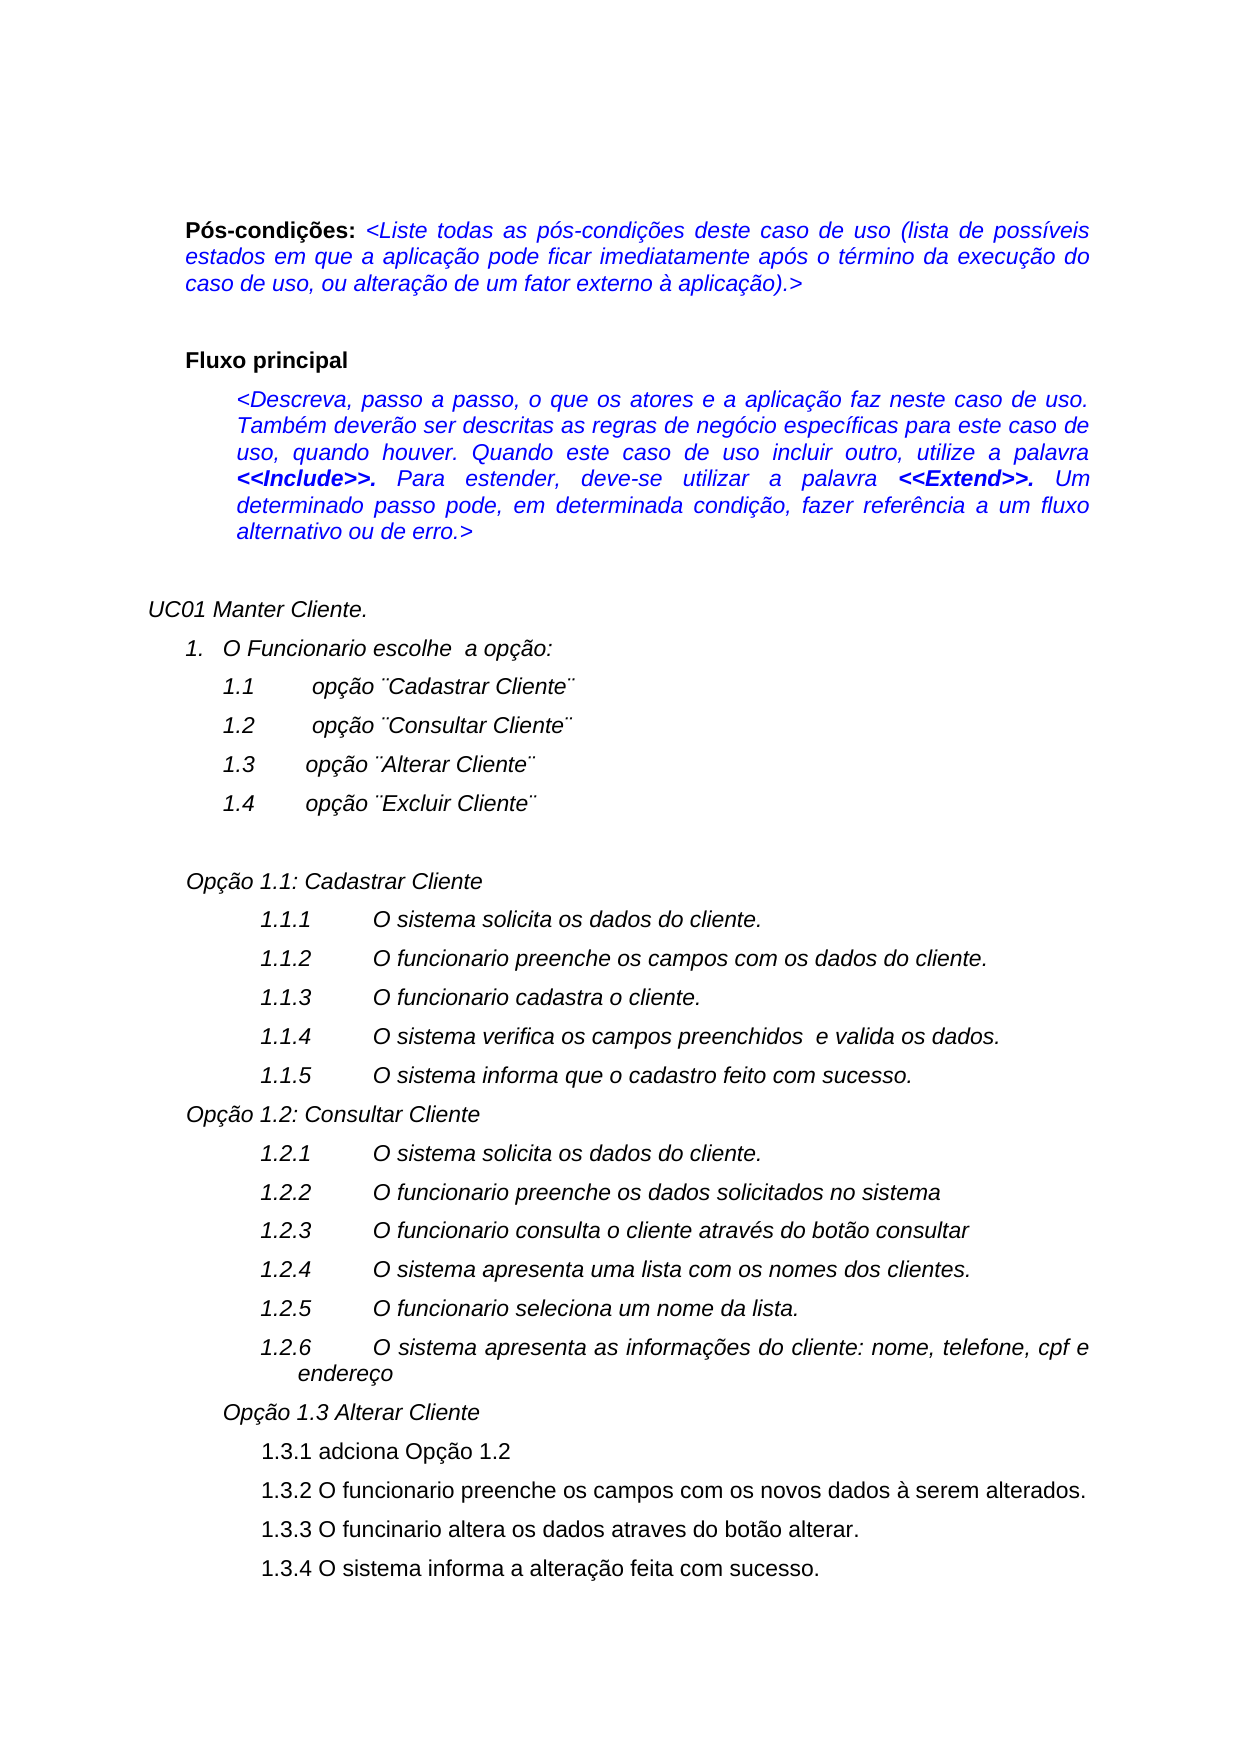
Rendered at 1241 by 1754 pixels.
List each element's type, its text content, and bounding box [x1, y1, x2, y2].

text Pós-condições: <Liste todas as pós-condições deste caso de uso (lista de possíveis estados em que a aplicação pode ficar imediatamente após o término da execução do caso de uso, ou alteração de um fator externo à aplicação).> [185, 217, 1092, 296]
list O sistema solicita os dados do cliente. [260, 1139, 1092, 1166]
list O funcionario preenche os campos com os dados do cliente. [260, 945, 1092, 972]
text Opção 1.2: Consultar Cliente [148, 1101, 1092, 1127]
list 1.2 opção ¨Consultar Cliente¨ [185, 712, 1092, 738]
list O funcionario cadastra o cliente. [260, 984, 1092, 1011]
list 1.4 opção ¨Excluir Cliente¨ [185, 790, 1092, 816]
list O sistema apresenta as informações do cliente: nome, telefone, cpf e endereço [260, 1334, 1092, 1387]
list 1.3.4 O sistema informa a alteração feita com sucesso. [185, 1554, 1092, 1581]
list O sistema apresenta uma lista com os nomes dos clientes. [260, 1256, 1092, 1282]
list 1.1 opção ¨Cadastrar Cliente¨ [185, 673, 1092, 700]
list 1.3.1 adciona Opção 1.2 [185, 1438, 1092, 1464]
list O funcionario seleciona um nome da lista. [260, 1295, 1092, 1321]
text Opção 1.1: Cadastrar Cliente [148, 868, 1092, 894]
list 1.3.2 O funcionario preenche os campos com os novos dados à serem alterados. [185, 1477, 1092, 1503]
list 1.3 opção ¨Alterar Cliente¨ [185, 751, 1092, 777]
text <Descreva, passo a passo, o que os atores e a aplicação faz neste caso de uso. Também deverão ser descritas as regras de negócio específicas para este caso de uso, quando houver. Quando este caso de uso incluir outro, utilize a palavra <<Include>>. Para estender, deve-se utilizar a palavra <<Extend>>. Um determinado passo pode, em determinada condição, fazer referência a um fluxo alternativo ou de erro.> [236, 386, 1092, 544]
text UC01 Manter Cliente. [148, 596, 1092, 622]
text Fluxo principal [185, 347, 1092, 374]
list O sistema verifica os campos preenchidos e valida os dados. [260, 1023, 1092, 1049]
list O sistema informa que o cadastro feito com sucesso. [260, 1062, 1092, 1088]
list O funcionario consulta o cliente através do botão consultar [260, 1217, 1092, 1244]
list Opção 1.3 Alterar Cliente [185, 1399, 1092, 1425]
list 1.3.3 O funcinario altera os dados atraves do botão alterar. [185, 1516, 1092, 1542]
list O Funcionario escolhe a opção: [185, 634, 1092, 661]
list O sistema solicita os dados do cliente. [260, 906, 1092, 933]
list O funcionario preenche os dados solicitados no sistema [260, 1178, 1092, 1205]
